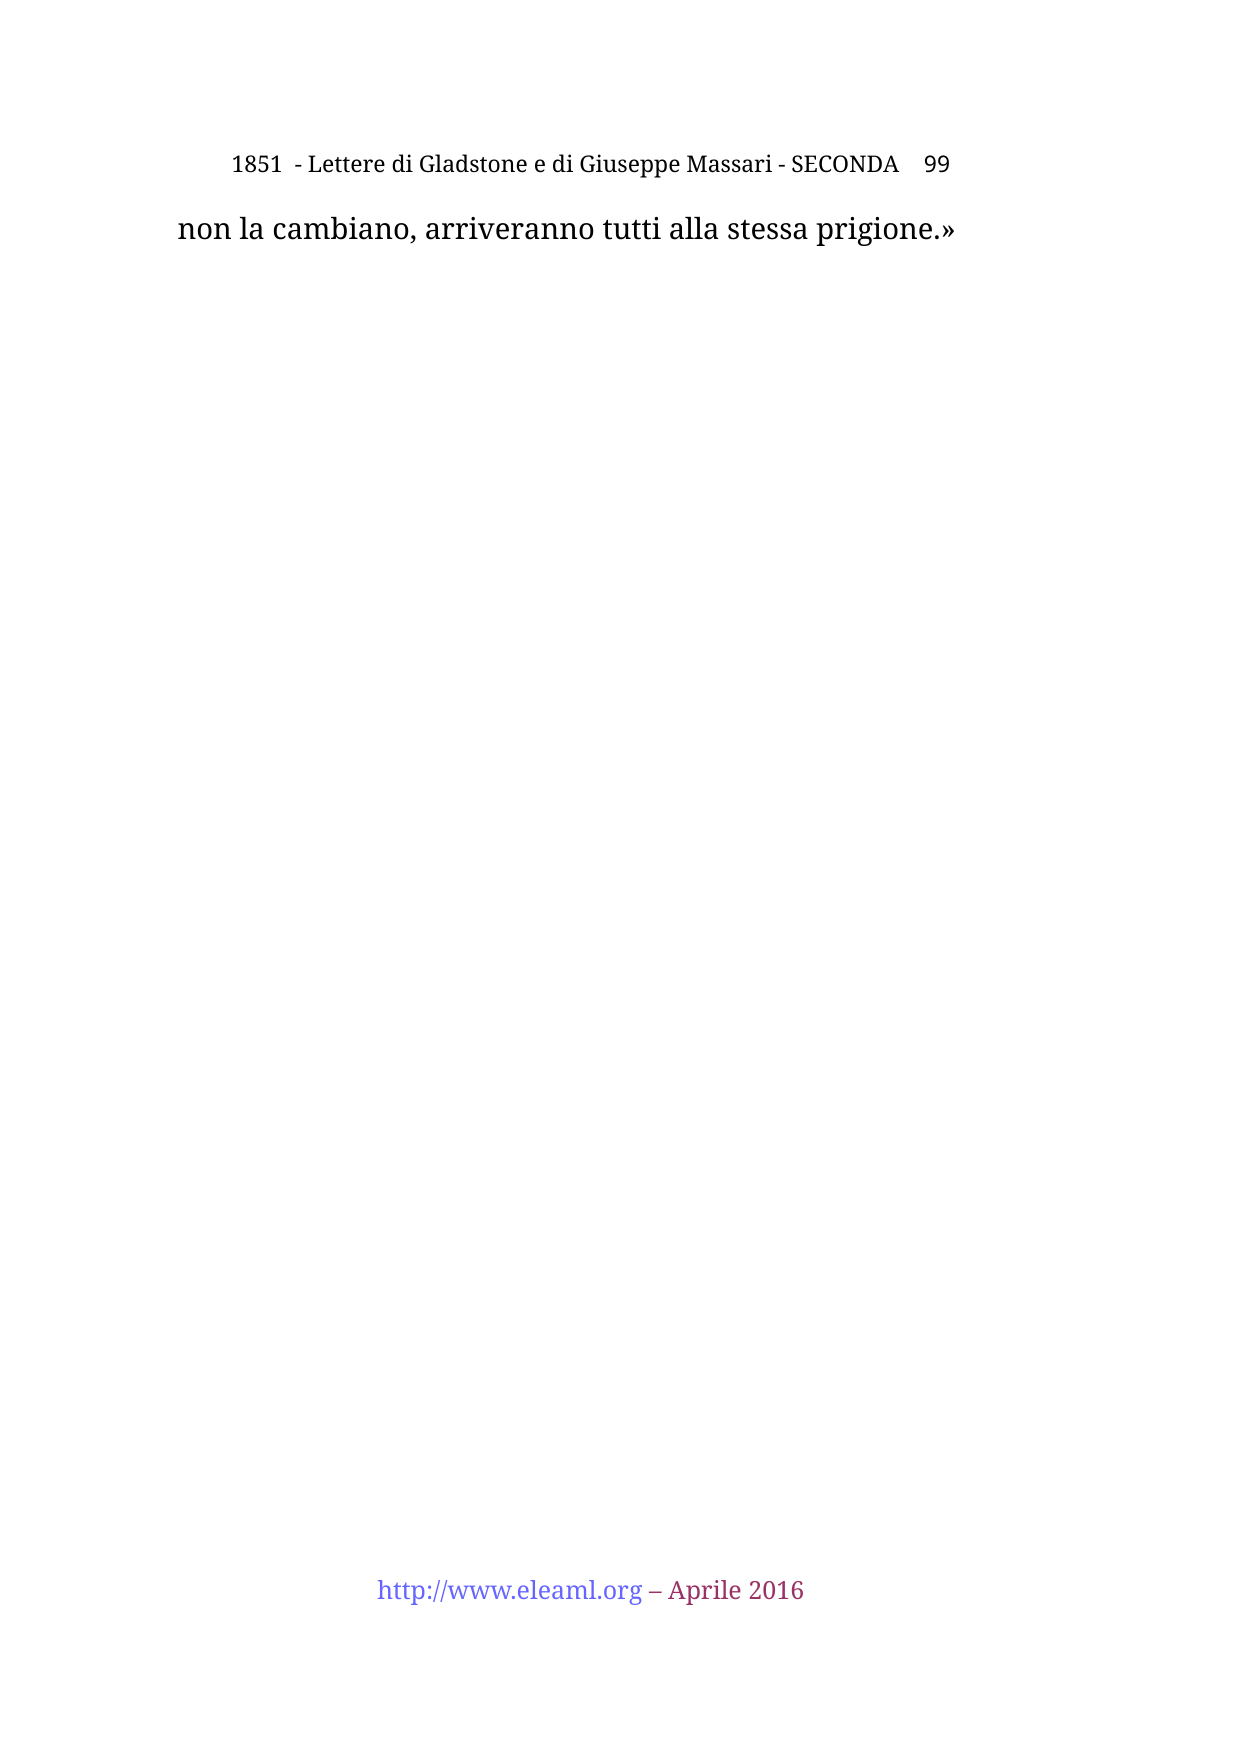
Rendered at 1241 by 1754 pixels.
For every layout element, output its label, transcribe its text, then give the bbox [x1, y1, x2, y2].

text non la cambiano, arriveranno tutti alla stessa prigione.» [177, 208, 1004, 248]
